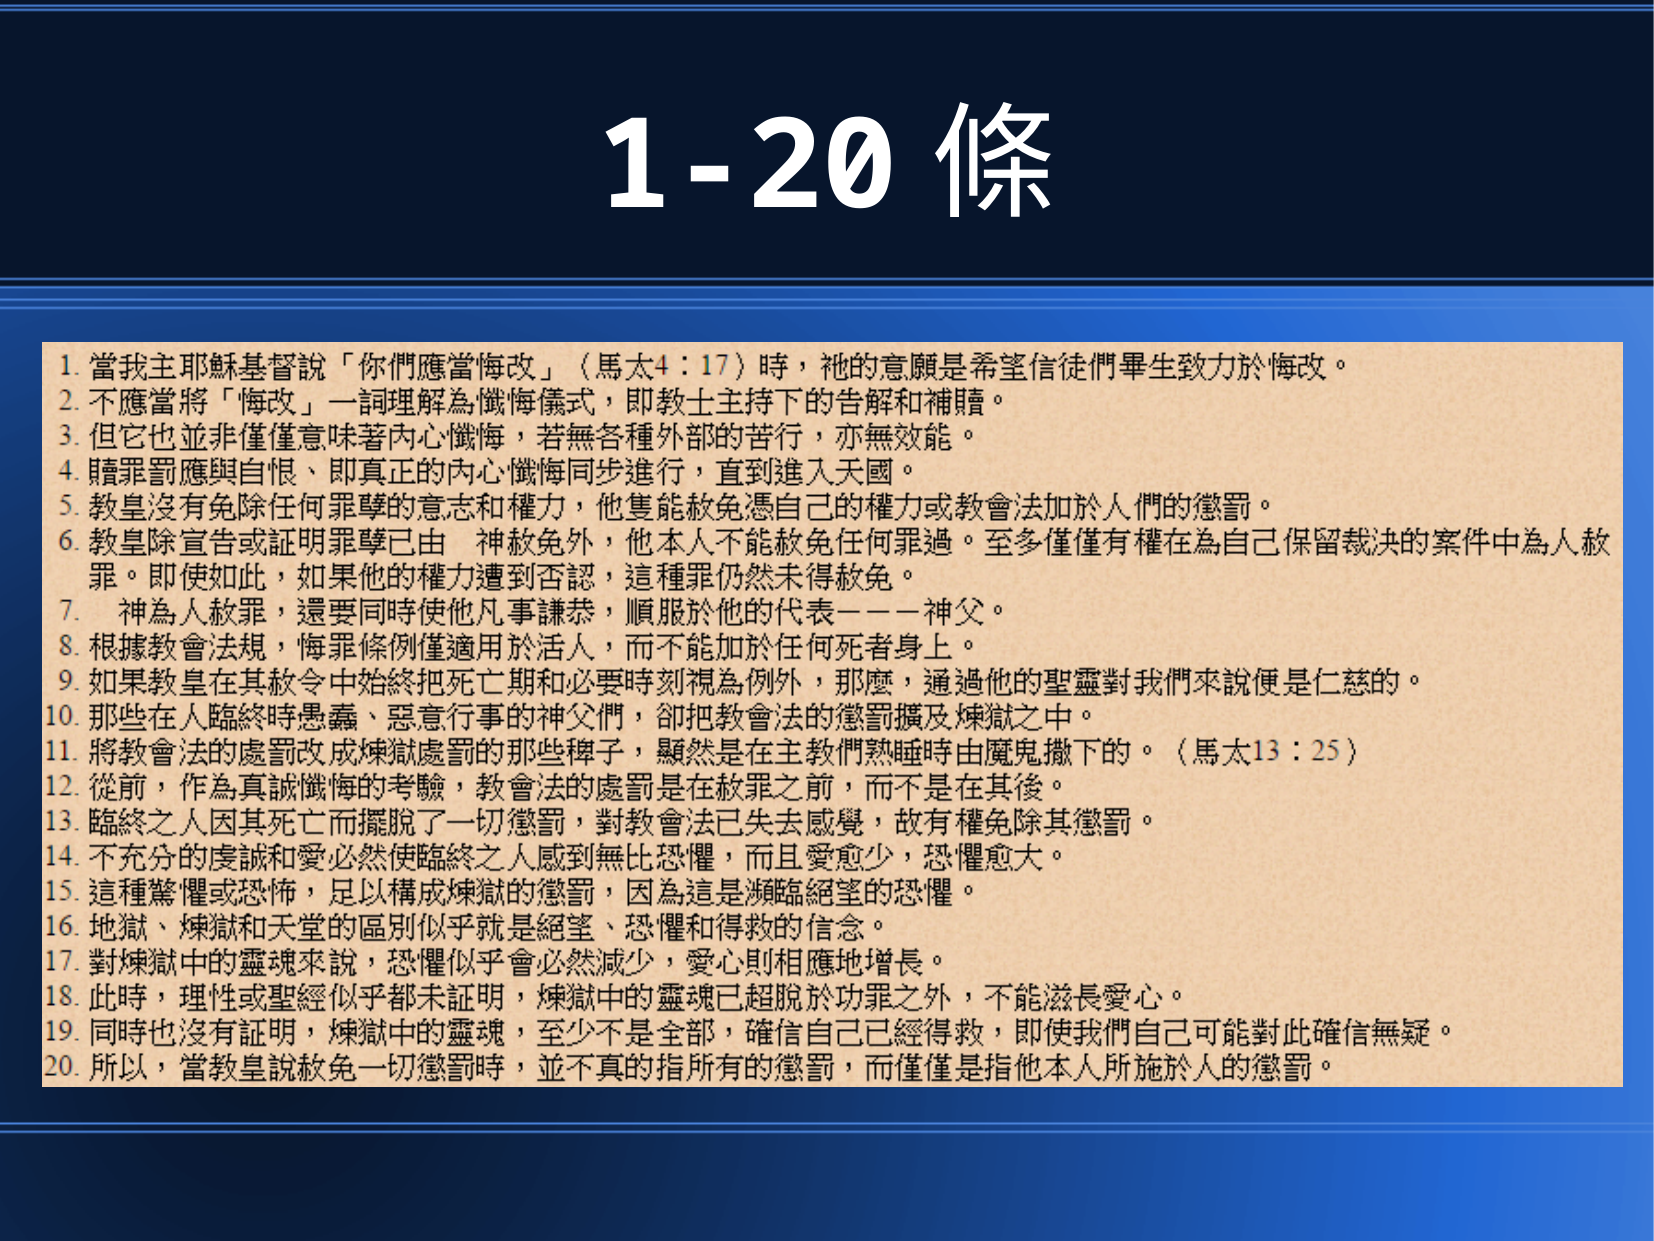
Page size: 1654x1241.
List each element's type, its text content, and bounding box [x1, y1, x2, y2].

picture [0, 0, 1654, 1241]
title 1-20條 [82, 49, 1571, 257]
